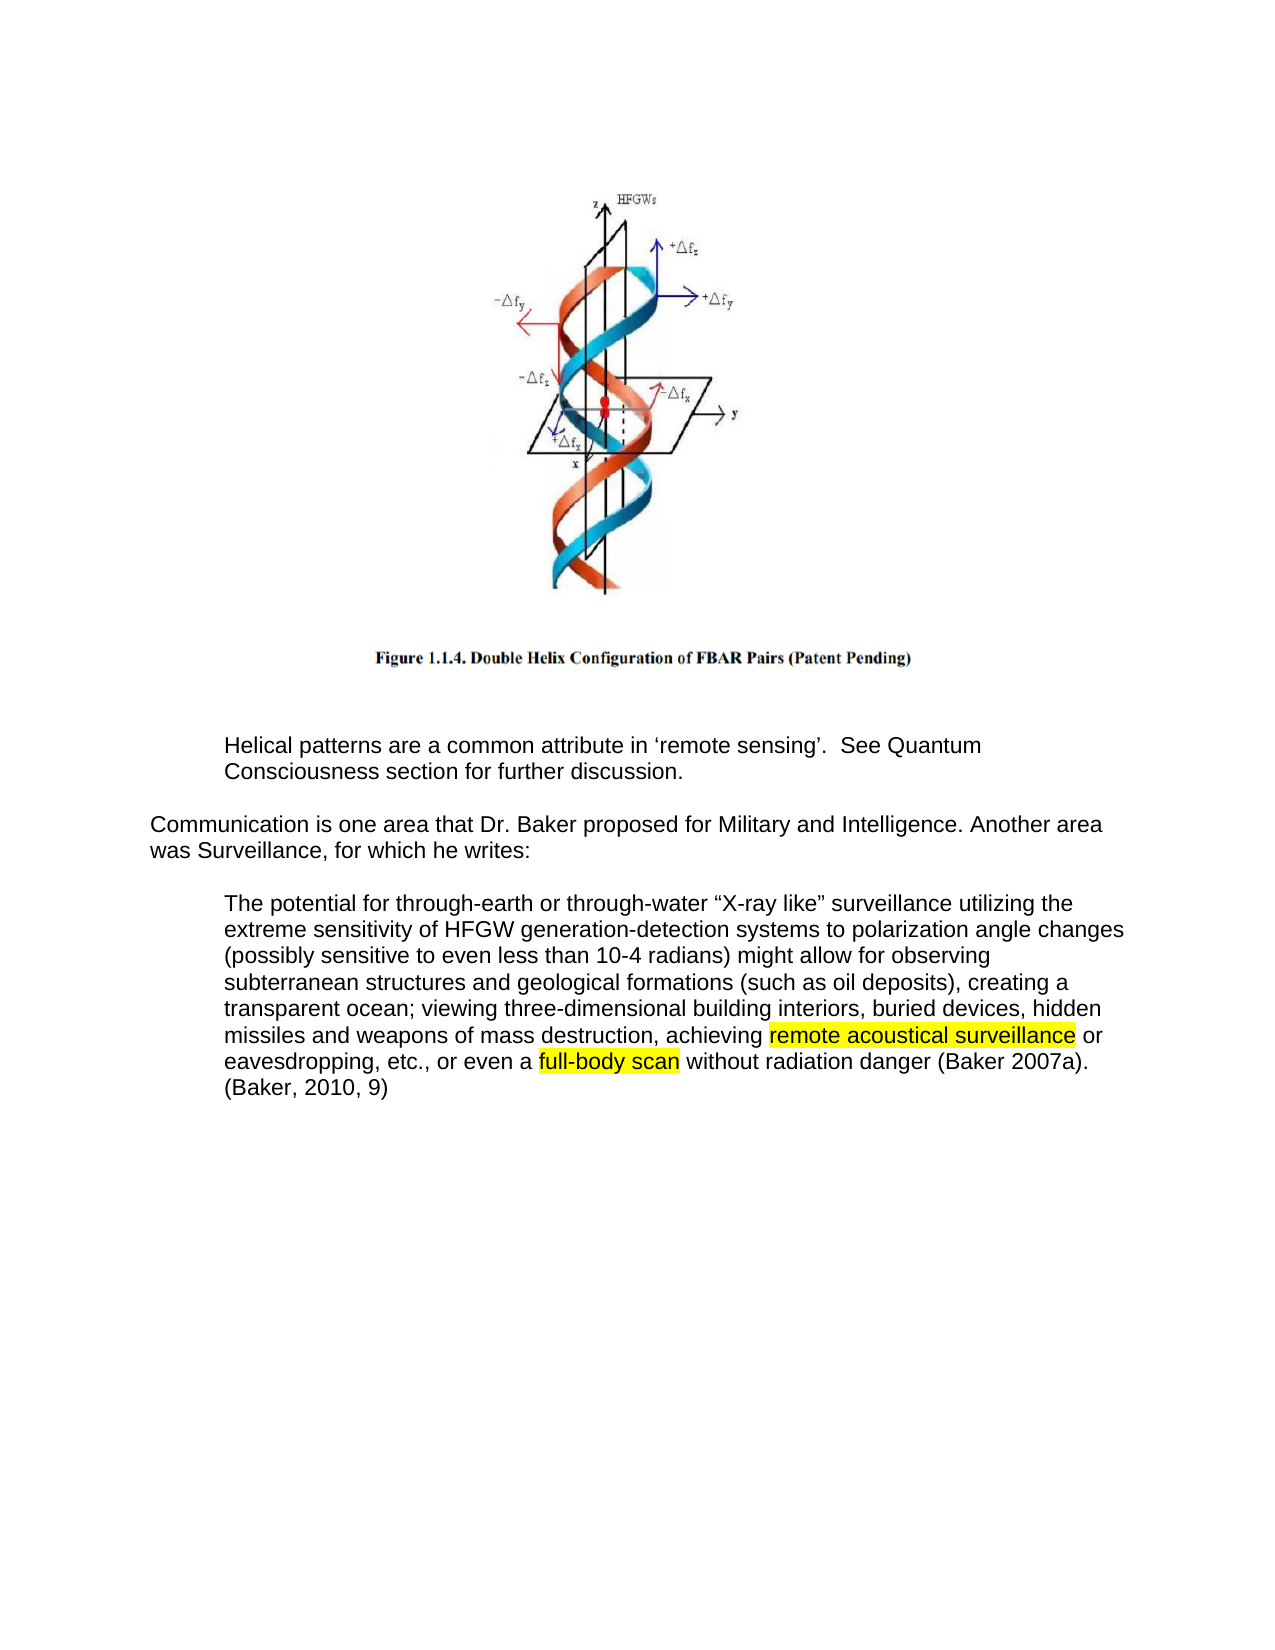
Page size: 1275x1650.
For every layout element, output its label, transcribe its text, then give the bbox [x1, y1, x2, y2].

text The potential for through-earth or through-water “X-ray like” surveillance utilizing the extreme sensitivity of HFGW generation-detection systems to polarization angle changes (possibly sensitive to even less than 10-4 radians) might allow for observing subterranean structures and geological formations (such as oil deposits), creating a transparent ocean; viewing three-dimensional building interiors, buried devices, hidden missiles and weapons of mass destruction, achieving remote acoustical surveillance or eavesdropping, etc., or even a full-body scan without radiation danger (Baker 2007a). (Baker, 2010, 9) [224, 890, 1125, 1101]
text Communication is one area that Dr. Baker proposed for Military and Intelligence. Another area was Surveillance, for which he writes: [150, 811, 1125, 863]
picture [300, 150, 976, 706]
text Helical patterns are a common attribute in ‘remote sensing’. See Quantum Consciousness section for further discussion. [224, 732, 1125, 784]
